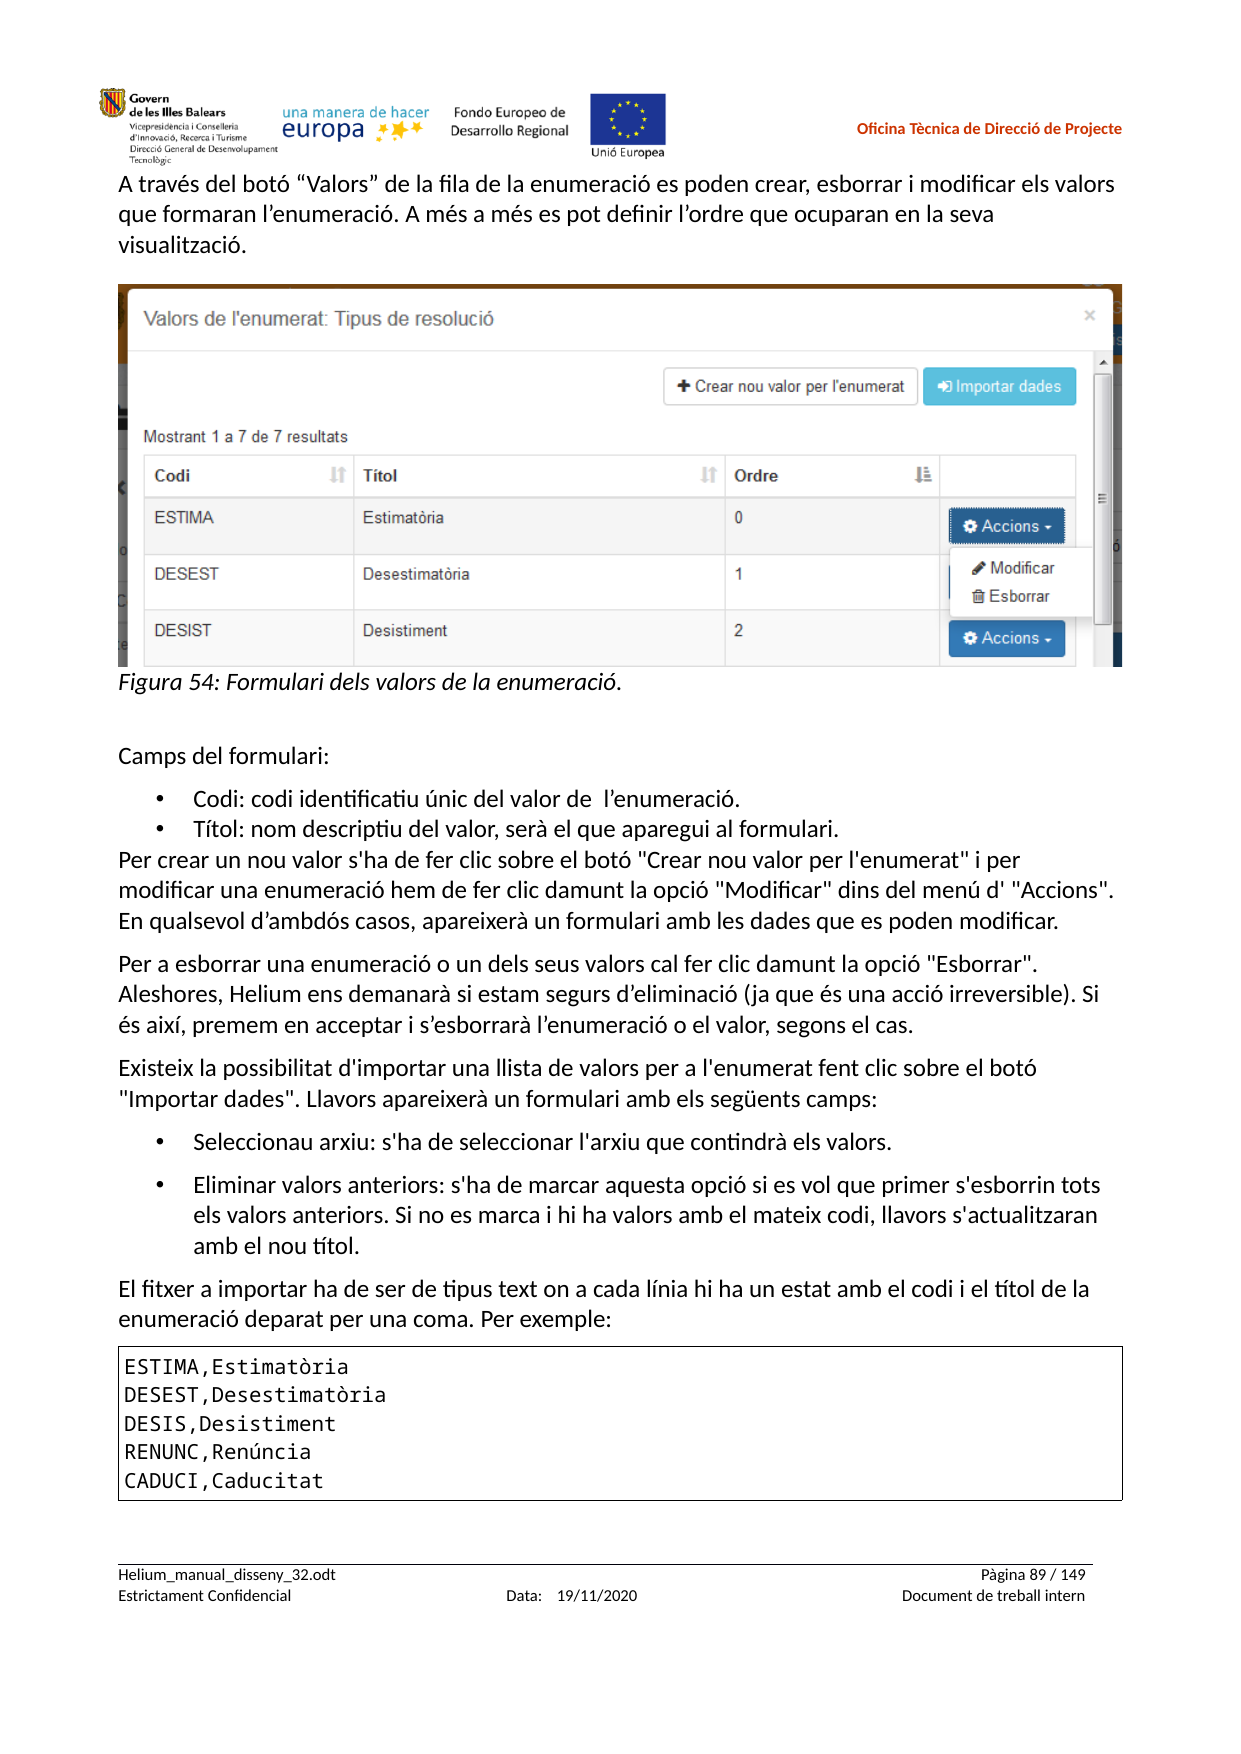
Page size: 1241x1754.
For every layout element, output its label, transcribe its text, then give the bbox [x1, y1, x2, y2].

text Existeix la possibilitat d'importar una llista de valors per a l'enumerat fent clic sobre el botó "Importar dades". Llavors apareixerà un formulari amb els següents camps: [118, 1052, 1122, 1113]
text El fitxer a importar ha de ser de tipus text on a cada línia hi ha un estat amb el codi i el títol de la enumeració deparat per una coma. Per exemple: [118, 1273, 1122, 1334]
table_header ESTIMA,Estimatòria DESEST,Desestimatòria DESIS,Desistiment RENUNC,Renúncia CADUCI,Caducitat [119, 1347, 1122, 1500]
text Figura 54: Formulari dels valors de la enumeració. [118, 667, 1122, 697]
picture [118, 284, 1123, 667]
text Per a esborrar una enumeració o un dels seus valors cal fer clic damunt la opció "Esborrar". Aleshores, Helium ens demanarà si estam segurs d’eliminació (ja que és una acció irreversible). Si és així, premem en acceptar i s’esborrarà l’enumeració o el valor, segons el cas. [118, 948, 1122, 1040]
picture [99, 87, 668, 166]
text Camps del formulari: [118, 740, 1122, 771]
list Codi: codi identificatiu únic del valor de l’enumeració. [156, 783, 1122, 813]
text A través del botó “Valors” de la fila de la enumeració es poden crear, esborrar i modificar els valors que formaran l’enumeració. A més a més es pot definir l’ordre que ocuparan en la seva visualització. [118, 168, 1122, 259]
text Per crear un nou valor s'ha de fer clic sobre el botó "Crear nou valor per l'enumerat" i per modificar una enumeració hem de fer clic damunt la opció "Modificar" dins del menú d' "Accions". En qualsevol d’ambdós casos, apareixerà un formulari amb les dades que es poden modificar. [118, 844, 1122, 936]
list Títol: nom descriptiu del valor, serà el que aparegui al formulari. [156, 813, 1122, 844]
list Seleccionau arxiu: s'ha de seleccionar l'arxiu que contindrà els valors. [156, 1126, 1122, 1156]
list Eliminar valors anteriors: s'ha de marcar aquesta opció si es vol que primer s'esborrin tots els valors anteriors. Si no es marca i hi ha valors amb el mateix codi, llavors s'actualitzaran amb el nou títol. [156, 1169, 1122, 1260]
